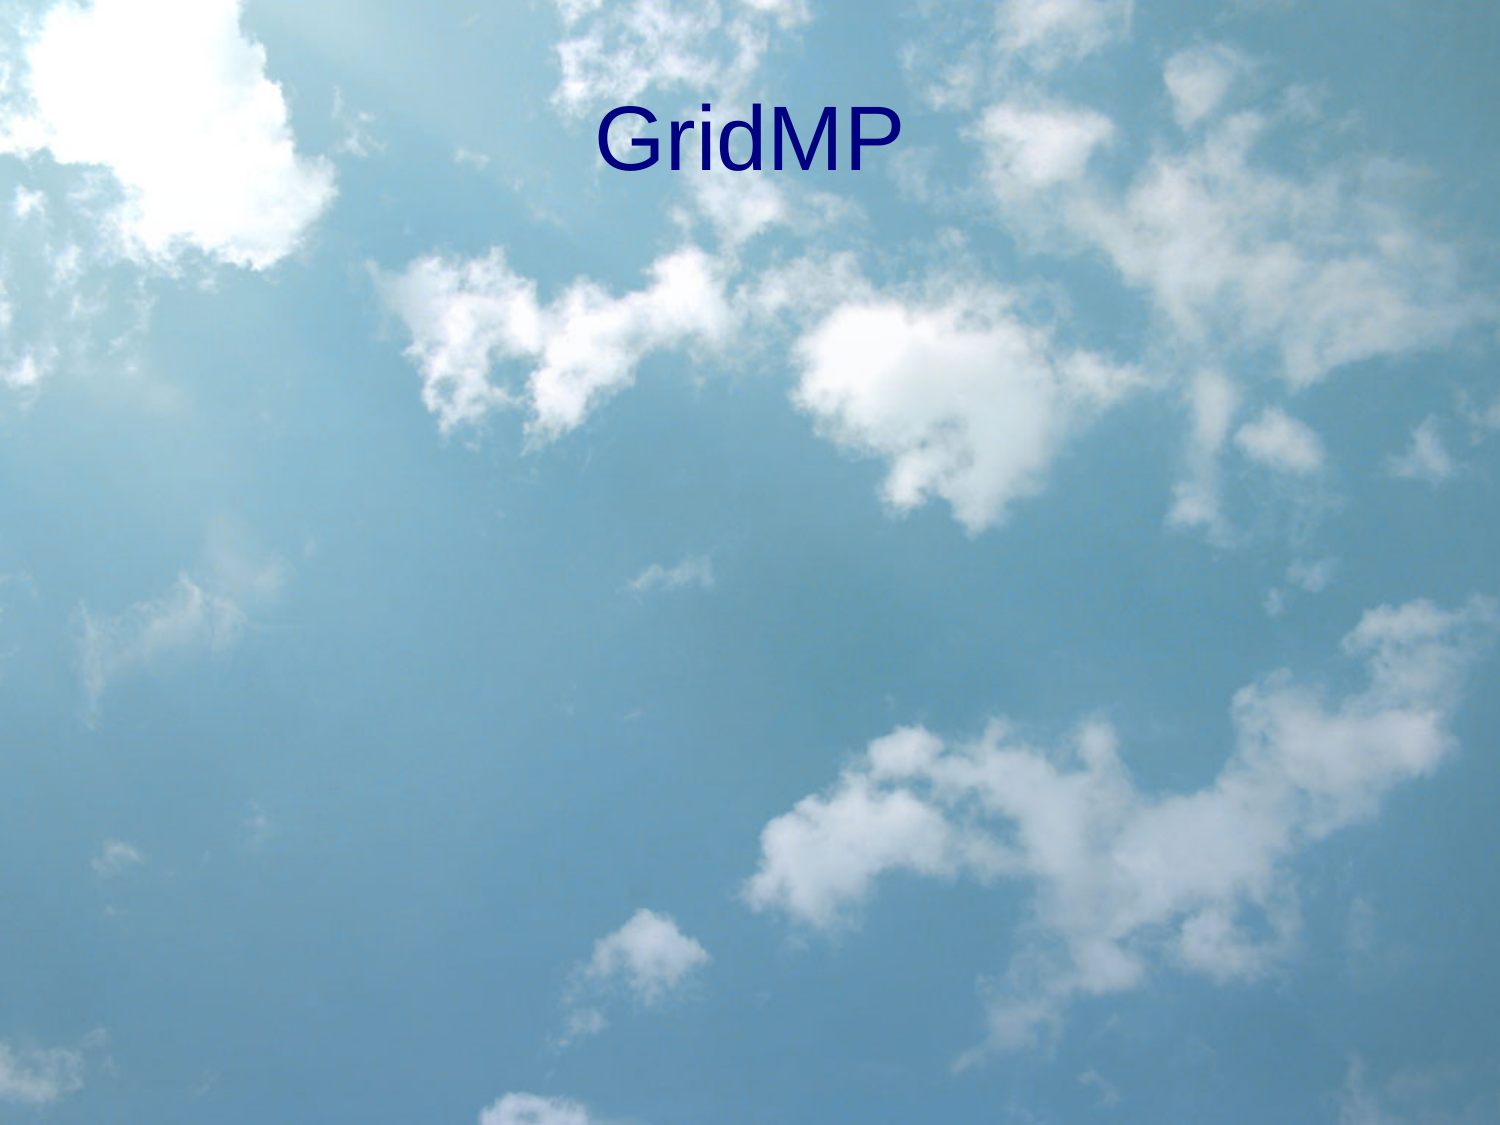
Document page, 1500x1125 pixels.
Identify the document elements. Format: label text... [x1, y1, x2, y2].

title GridMP [75, 52, 1426, 226]
picture [0, 0, 1500, 1125]
